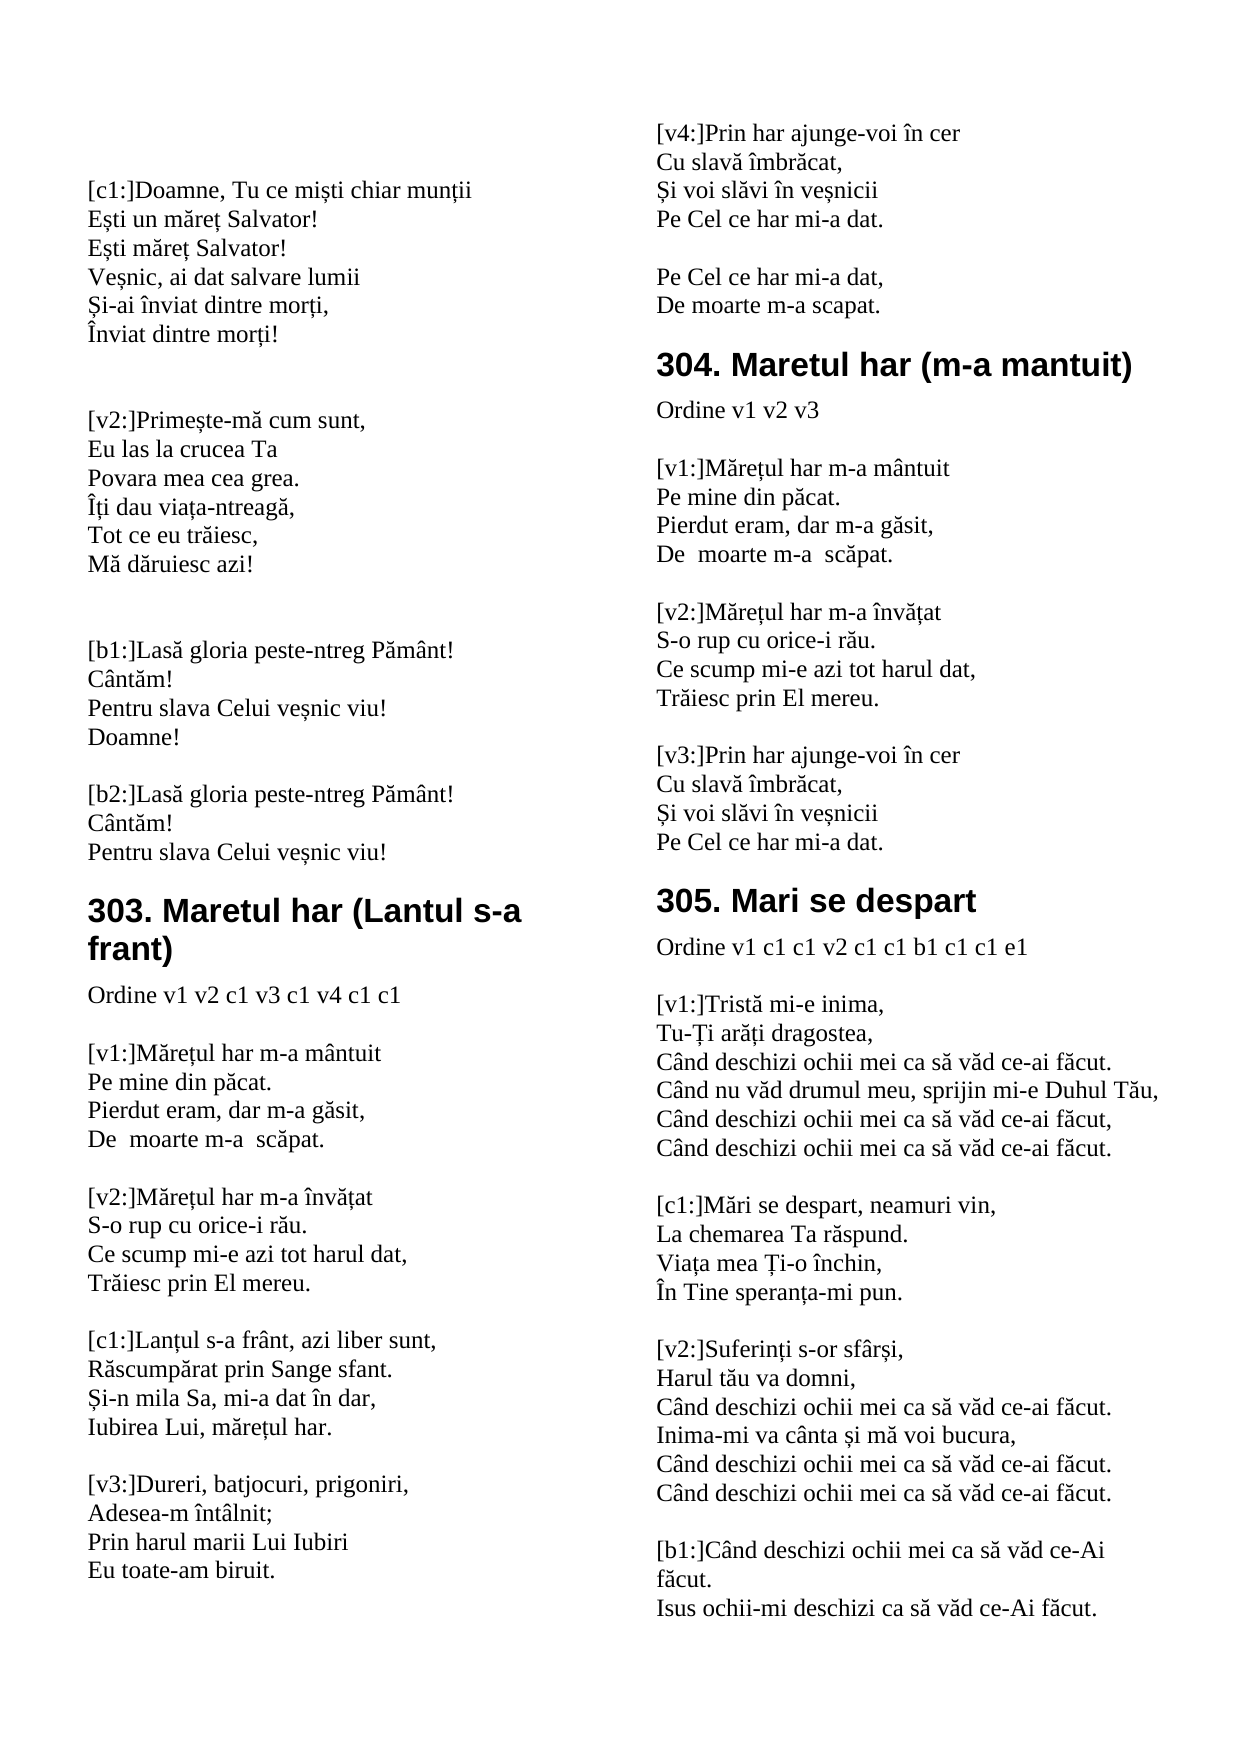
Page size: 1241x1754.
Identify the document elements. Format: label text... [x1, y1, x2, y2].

text [c1:]Doamne, Tu ce miști chiar munții Ești un măreț Salvator! Ești măreț Salvator! Veșnic, ai dat salvare lumii Și-ai înviat dintre morți, Înviat dintre morți! [v2:]Primește-mă cum sunt, Eu las la crucea Ta Povara mea cea grea. Îți dau viața-ntreagă, Tot ce eu trăiesc, Mă dăruiesc azi! [b1:]Lasă gloria peste-ntreg Pământ! Cântăm! Pentru slava Celui veșnic viu! Doamne! [b2:]Lasă gloria peste-ntreg Pământ! Cântăm! Pentru slava Celui veșnic viu! [87, 118, 597, 866]
text Ordine v1 v2 v3 [v1:]Mărețul har m-a mântuit Pe mine din păcat. Pierdut eram, dar m-a găsit, De moarte m-a scăpat. [v2:]Mărețul har m-a învățat S-o rup cu orice-i rău. Ce scump mi-e azi tot harul dat, Trăiesc prin El mereu. [v3:]Prin har ajunge-voi în cer Cu slavă îmbrăcat, Și voi slăvi în veșnicii Pe Cel ce har mi-a dat. [656, 396, 1166, 856]
text [v4:]Prin har ajunge-voi în cer Cu slavă îmbrăcat, Și voi slăvi în veșnicii Pe Cel ce har mi-a dat. Pe Cel ce har mi-a dat, De moarte m-a scapat. [656, 118, 1166, 319]
subtitle 305. Mari se despart [656, 881, 1166, 919]
text Ordine v1 c1 c1 v2 c1 c1 b1 c1 c1 e1 [v1:]Tristă mi-e inima, Tu-Ți arăți dragostea, Când deschizi ochii mei ca să văd ce-ai făcut. Când nu văd drumul meu, sprijin mi-e Duhul Tău, Când deschizi ochii mei ca să văd ce-ai făcut, Când deschizi ochii mei ca să văd ce-ai făcut. [c1:]Mări se despart, neamuri vin, La chemarea Ta răspund. Viața mea Ți-o închin, În Tine speranța-mi pun. [v2:]Suferinți s-or sfârși, Harul tău va domni, Când deschizi ochii mei ca să văd ce-ai făcut. Inima-mi va cânta și mă voi bucura, Când deschizi ochii mei ca să văd ce-ai făcut. Când deschizi ochii mei ca să văd ce-ai făcut. [b1:]Când deschizi ochii mei ca să văd ce-Ai făcut. Isus ochii-mi deschizi ca să văd ce-Ai făcut. [656, 932, 1166, 1622]
subtitle 304. Maretul har (m-a mantuit) [656, 344, 1166, 383]
text Ordine v1 v2 c1 v3 c1 v4 c1 c1 [v1:]Mărețul har m-a mântuit Pe mine din păcat. Pierdut eram, dar m-a găsit, De moarte m-a scăpat. [v2:]Mărețul har m-a învățat S-o rup cu orice-i rău. Ce scump mi-e azi tot harul dat, Trăiesc prin El mereu. [c1:]Lanțul s-a frânt, azi liber sunt, Răscumpărat prin Sange sfant. Și-n mila Sa, mi-a dat în dar, Iubirea Lui, mărețul har. [v3:]Dureri, batjocuri, prigoniri, Adesea-m întâlnit; Prin harul marii Lui Iubiri Eu toate-am biruit. [87, 980, 597, 1613]
subtitle 303. Maretul har (Lantul s-a frant) [87, 891, 597, 968]
